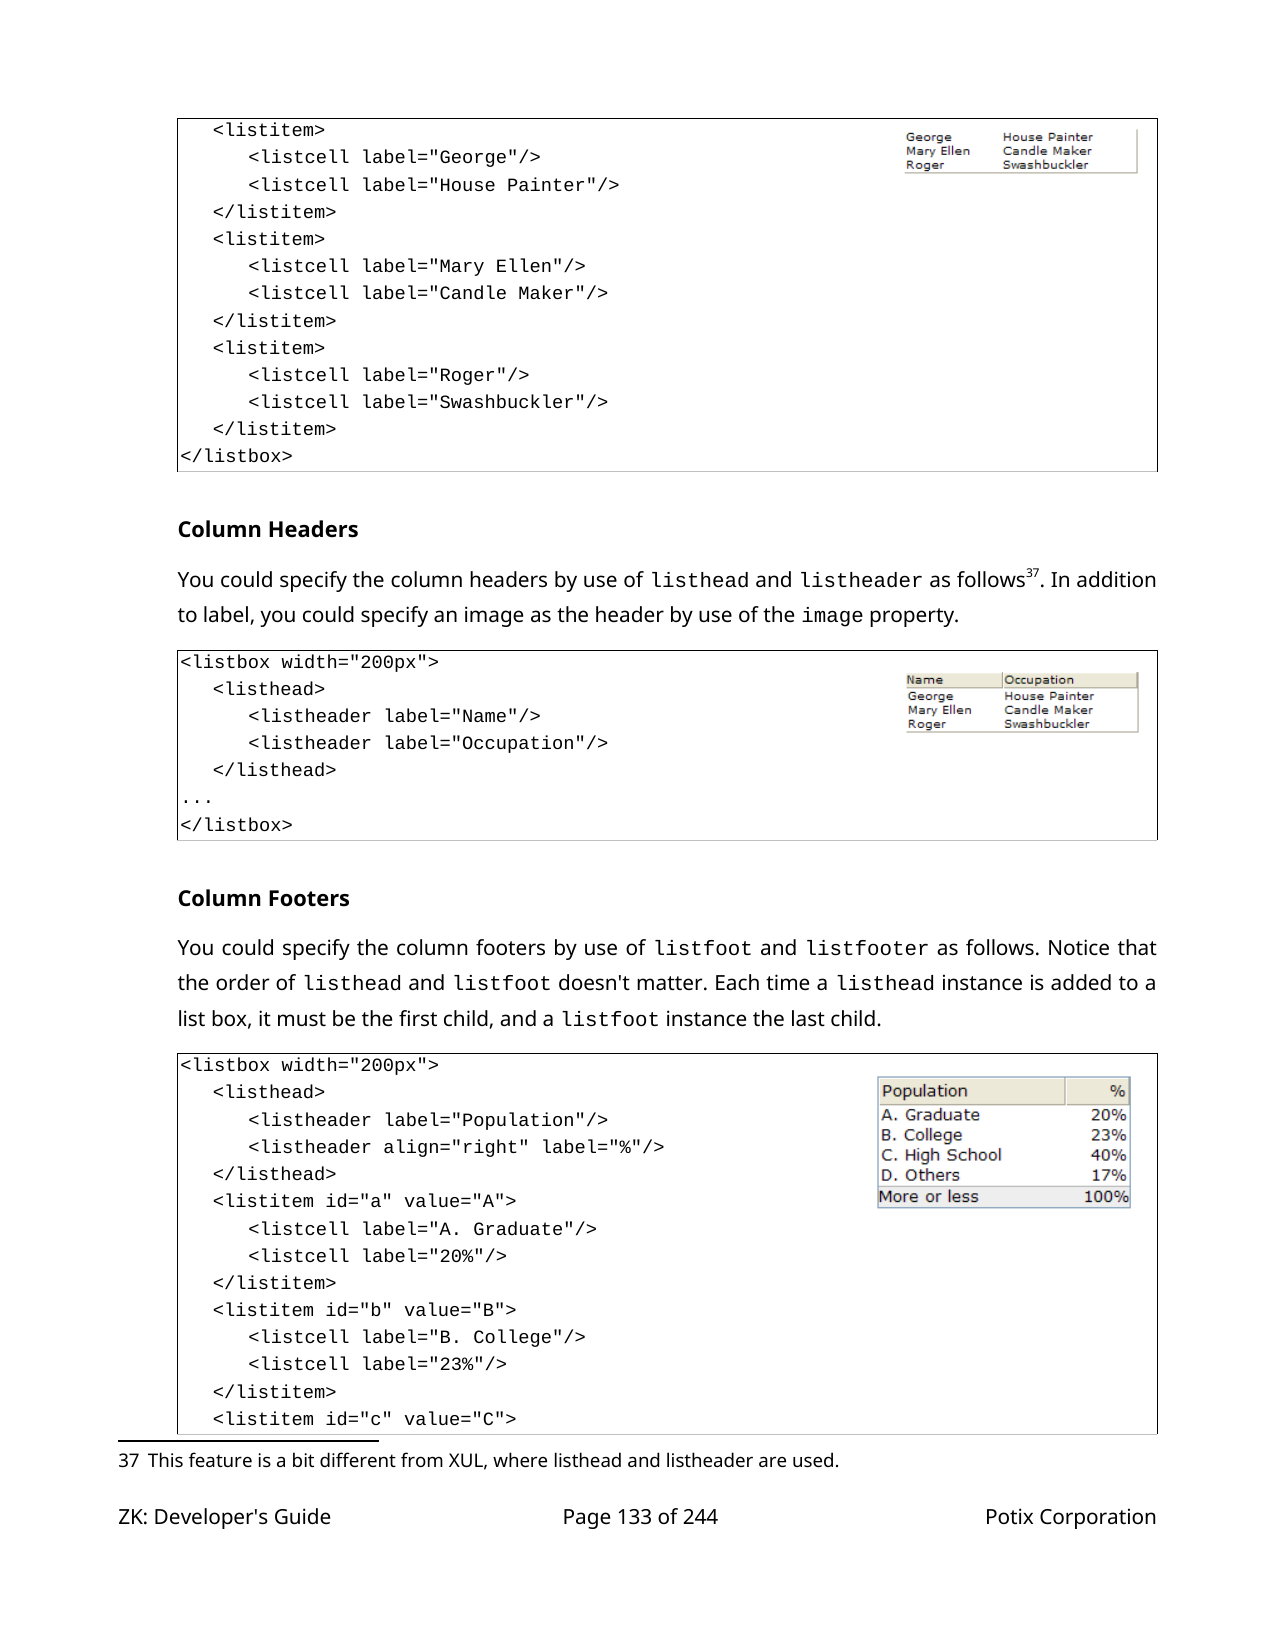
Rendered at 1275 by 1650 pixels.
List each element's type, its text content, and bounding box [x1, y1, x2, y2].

text <listbox width="200px"> [178, 1054, 1157, 1077]
text <listitem> [178, 227, 1157, 251]
picture [902, 671, 1141, 735]
text <listbox width="200px"> [178, 651, 1157, 674]
text <listcell label="George"/> [178, 145, 899, 169]
text </listitem> [178, 308, 1157, 333]
subtitle Column Footers [177, 882, 1157, 912]
text <listhead> [178, 1080, 875, 1105]
text </listbox> [178, 444, 1157, 471]
text <listcell label="Roger"/> [178, 363, 1157, 387]
text <listcell label="A. Graduate"/> [178, 1216, 1157, 1241]
text <listcell label="Candle Maker"/> [178, 281, 1157, 306]
text <listitem id="c" value="C"> [178, 1407, 1157, 1434]
text <listhead> [178, 677, 902, 701]
text <listcell label="20%"/> [178, 1243, 1157, 1268]
subtitle Column Headers [177, 514, 1157, 544]
text [1136, 1080, 1157, 1105]
text </listitem> [178, 200, 1157, 224]
text <listcell label="B. College"/> [178, 1325, 1157, 1349]
text This feature is a bit different from XUL, where listhead and listheader are used. [118, 1447, 1157, 1473]
text </listitem> [178, 417, 1157, 441]
text You could specify the column headers by use of listhead and listheader as follows. In addition to label, you could specify an image as the header by use of the image property. [177, 565, 1157, 629]
text [1141, 677, 1157, 701]
text <listheader label="Population"/> [178, 1108, 875, 1132]
text You could specify the column footers by use of listfoot and listfooter as follows. Notice that the order of listhead and listfoot doesn't matter. Each time a listhead instance is added to a list box, it must be the first child, and a listfoot instance the last child. [177, 933, 1157, 1033]
text </listhead> [178, 758, 1157, 782]
text ... [178, 785, 1157, 810]
text <listcell label="House Painter"/> [178, 172, 1157, 197]
text </listbox> [178, 813, 1157, 840]
text <listcell label="Swashbuckler"/> [178, 390, 1157, 414]
picture [875, 1074, 1136, 1211]
text </listhead> [178, 1162, 875, 1186]
text <listitem> [178, 119, 1157, 142]
text <listitem id="a" value="A"> [178, 1189, 1157, 1213]
text <listitem> [178, 336, 1157, 360]
text <listheader align="right" label="%"/> [178, 1135, 875, 1159]
text <listheader label="Occupation"/> [178, 731, 1157, 755]
picture [899, 126, 1139, 177]
text [1136, 1162, 1157, 1186]
text <listcell label="Mary Ellen"/> [178, 254, 1157, 278]
text <listitem id="b" value="B"> [178, 1298, 1157, 1322]
text <listcell label="23%"/> [178, 1352, 1157, 1377]
text </listitem> [178, 1271, 1157, 1295]
text </listitem> [178, 1379, 1157, 1404]
text <listheader label="Name"/> [178, 704, 902, 728]
